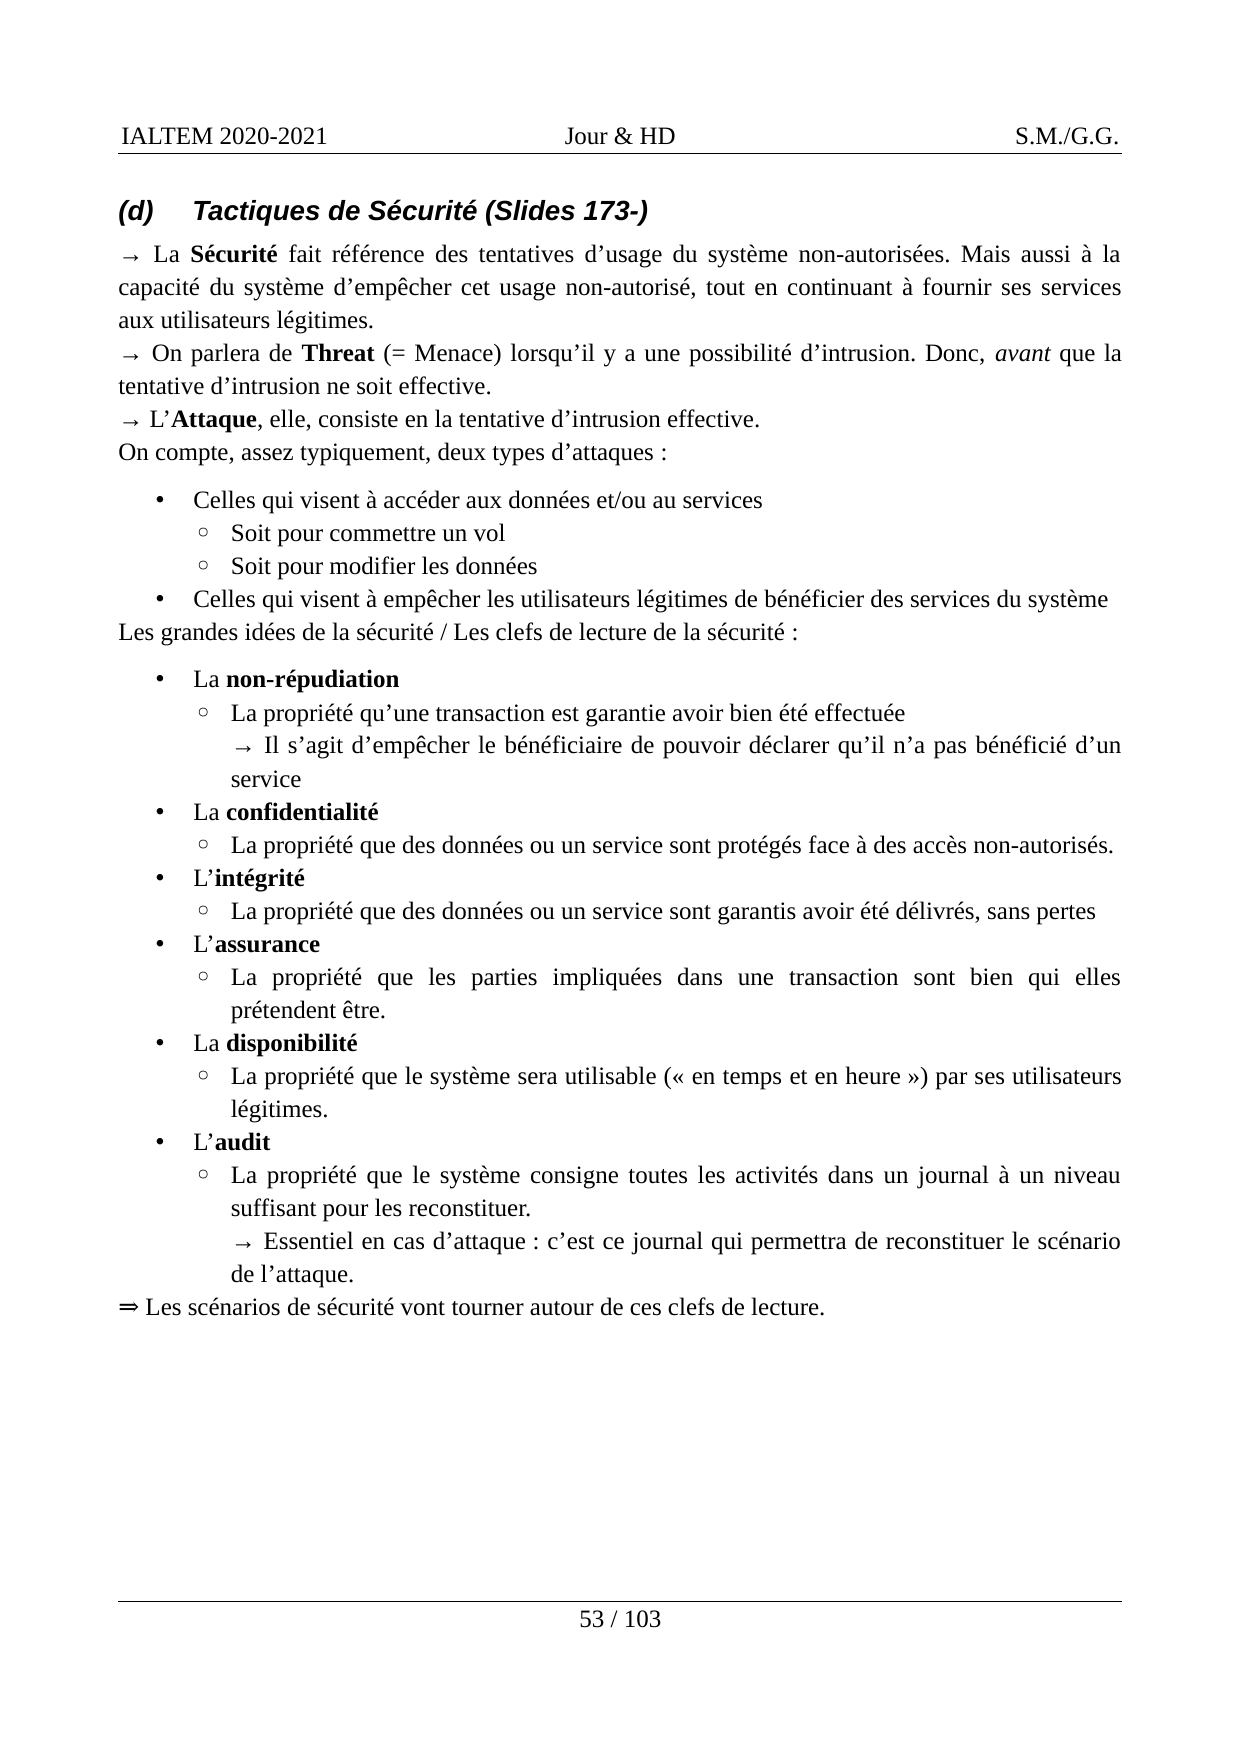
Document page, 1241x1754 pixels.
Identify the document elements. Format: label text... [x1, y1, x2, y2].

list La propriété que les parties impliquées dans une transaction sont bien qui elles prétendent être. [193, 962, 1122, 1023]
text On compte, assez typiquement, deux types d’attaques : [118, 437, 1122, 466]
list Soit pour commettre un vol [193, 518, 1122, 547]
list La disponibilité [156, 1028, 1122, 1057]
text → On parlera de Threat (= Menace) lorsqu’il y a une possibilité d’intrusion. Donc, avant que la tentative d’intrusion ne soit effective. [118, 338, 1122, 400]
list → Il s’agit d’empêcher le bénéficiaire de pouvoir déclarer qu’il n’a pas bénéficié d’un service [193, 731, 1122, 792]
text → La Sécurité fait référence des tentatives d’usage du système non-autorisées. Mais aussi à la capacité du système d’empêcher cet usage non-autorisé, tout en continuant à fournir ses services aux utilisateurs légitimes. [118, 239, 1122, 334]
text Les grandes idées de la sécurité / Les clefs de lecture de la sécurité : [118, 617, 1122, 646]
list → Essentiel en cas d’attaque : c’est ce journal qui permettra de reconstituer le scénario de l’attaque. [193, 1226, 1122, 1288]
list La propriété que le système sera utilisable (« en temps et en heure ») par ses utilisateurs légitimes. [193, 1061, 1122, 1123]
list Celles qui visent à empêcher les utilisateurs légitimes de bénéficier des services du système [156, 584, 1122, 613]
list La confidentialité [156, 797, 1122, 825]
list L’audit [156, 1127, 1122, 1156]
list L’intégrité [156, 863, 1122, 891]
text → L’Attaque, elle, consiste en la tentative d’intrusion effective. [118, 404, 1122, 433]
list Celles qui visent à accéder aux données et/ou au services [156, 485, 1122, 514]
list L’assurance [156, 929, 1122, 957]
list La propriété qu’une transaction est garantie avoir bien été effectuée [193, 698, 1122, 726]
list La non-répudiation [156, 664, 1122, 693]
list Soit pour modifier les données [193, 551, 1122, 580]
text ⇒ Les scénarios de sécurité vont tourner autour de ces clefs de lecture. [118, 1292, 1122, 1321]
list La propriété que des données ou un service sont protégés face à des accès non-autorisés. [193, 830, 1122, 858]
subtitle Tactiques de Sécurité (Slides 173-) [118, 195, 1122, 227]
list La propriété que des données ou un service sont garantis avoir été délivrés, sans pertes [193, 896, 1122, 924]
list La propriété que le système consigne toutes les activités dans un journal à un niveau suffisant pour les reconstituer. [193, 1160, 1122, 1222]
